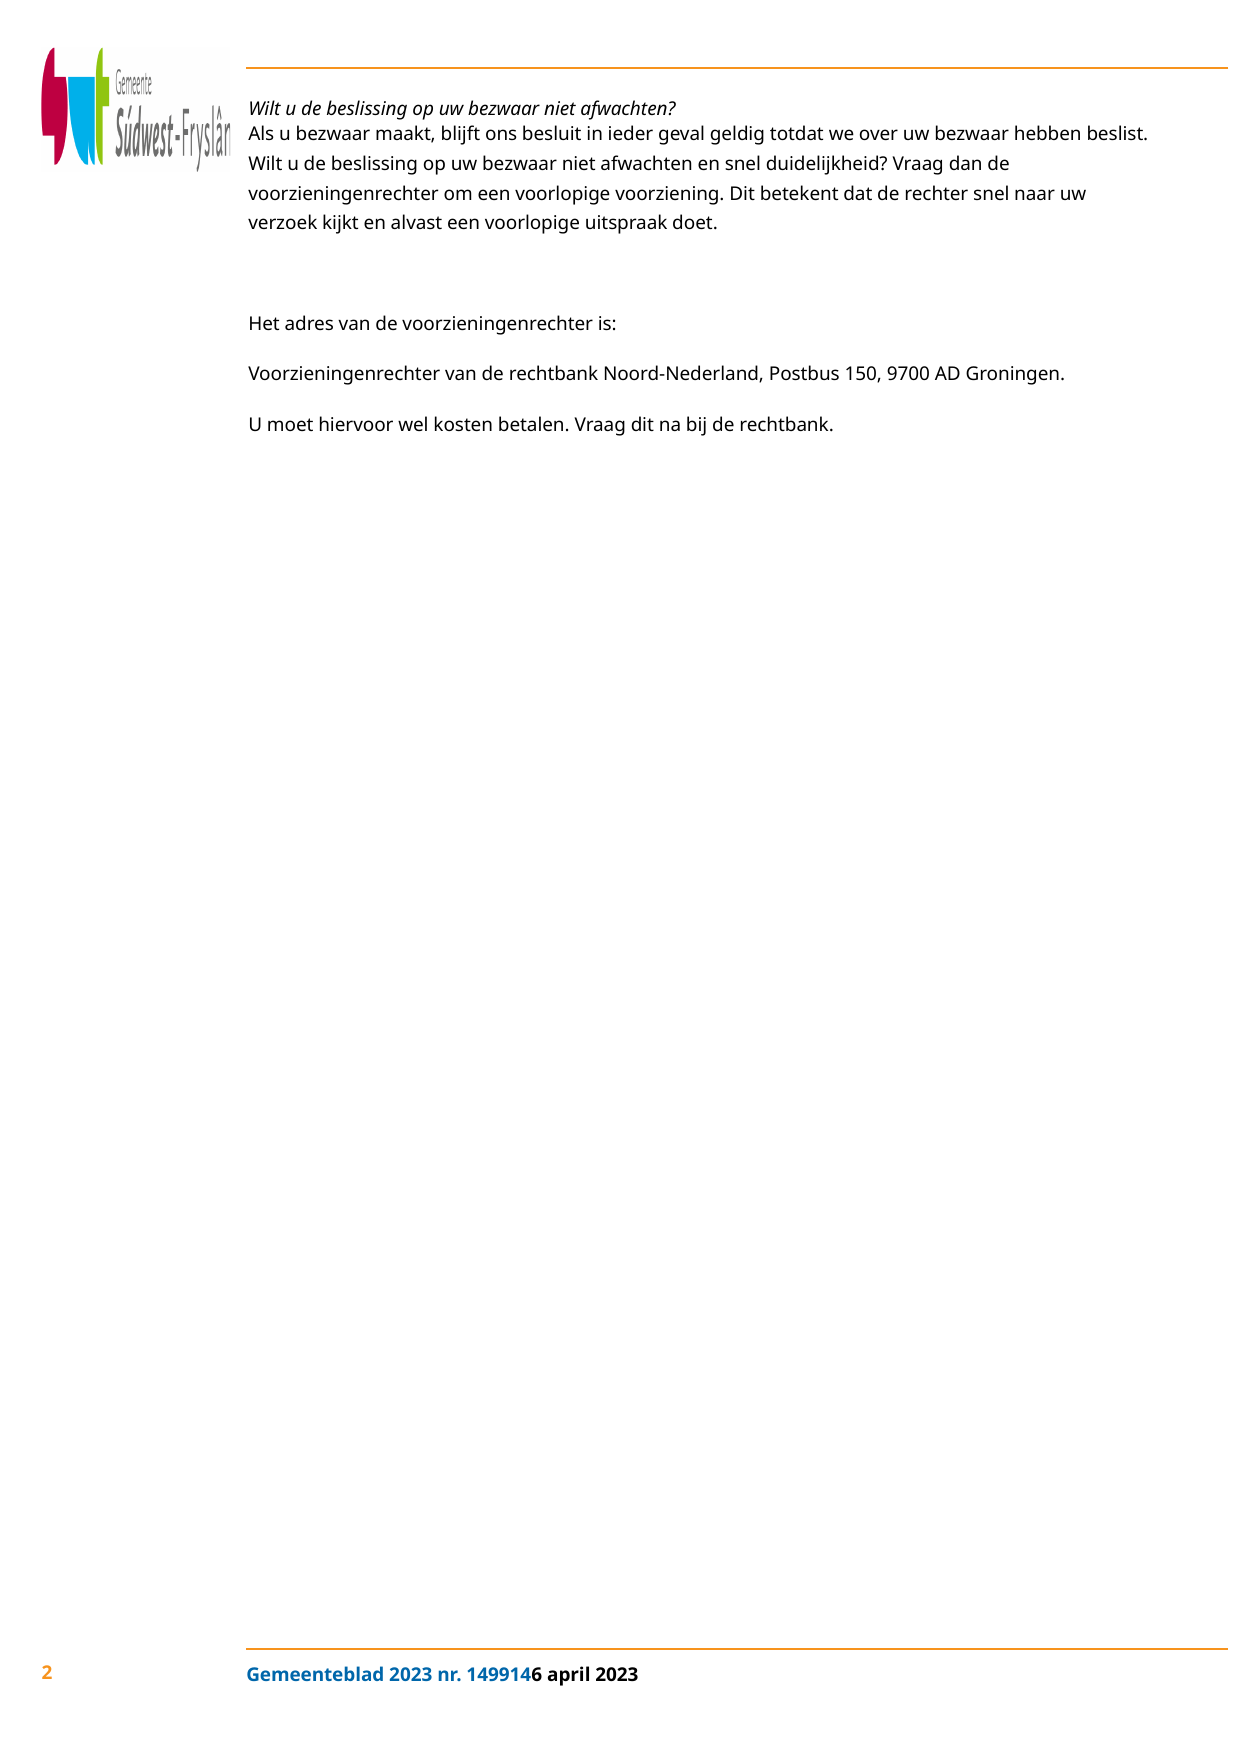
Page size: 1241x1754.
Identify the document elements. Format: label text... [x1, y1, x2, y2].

text Wilt u de beslissing op uw bezwaar niet afwachten? [248, 95, 1152, 121]
text Het adres van de voorzieningenrechter is: [248, 310, 1152, 336]
picture [41, 47, 231, 172]
text Voorzieningenrechter van de rechtbank Noord-Nederland, Postbus 150, 9700 AD Groningen. [248, 361, 1152, 386]
text Als u bezwaar maakt, blijft ons besluit in ieder geval geldig totdat we over uw bezwaar hebben beslist. Wilt u de beslissing op uw bezwaar niet afwachten en snel duidelijkheid? Vraag dan de voorzieningenrechter om een voorlopige voorziening. Dit betekent dat de rechter snel naar uw verzoek kijkt en alvast een voorlopige uitspraak doet. [248, 121, 1152, 235]
text U moet hiervoor wel kosten betalen. Vraag dit na bij de rechtbank. [248, 411, 1152, 437]
